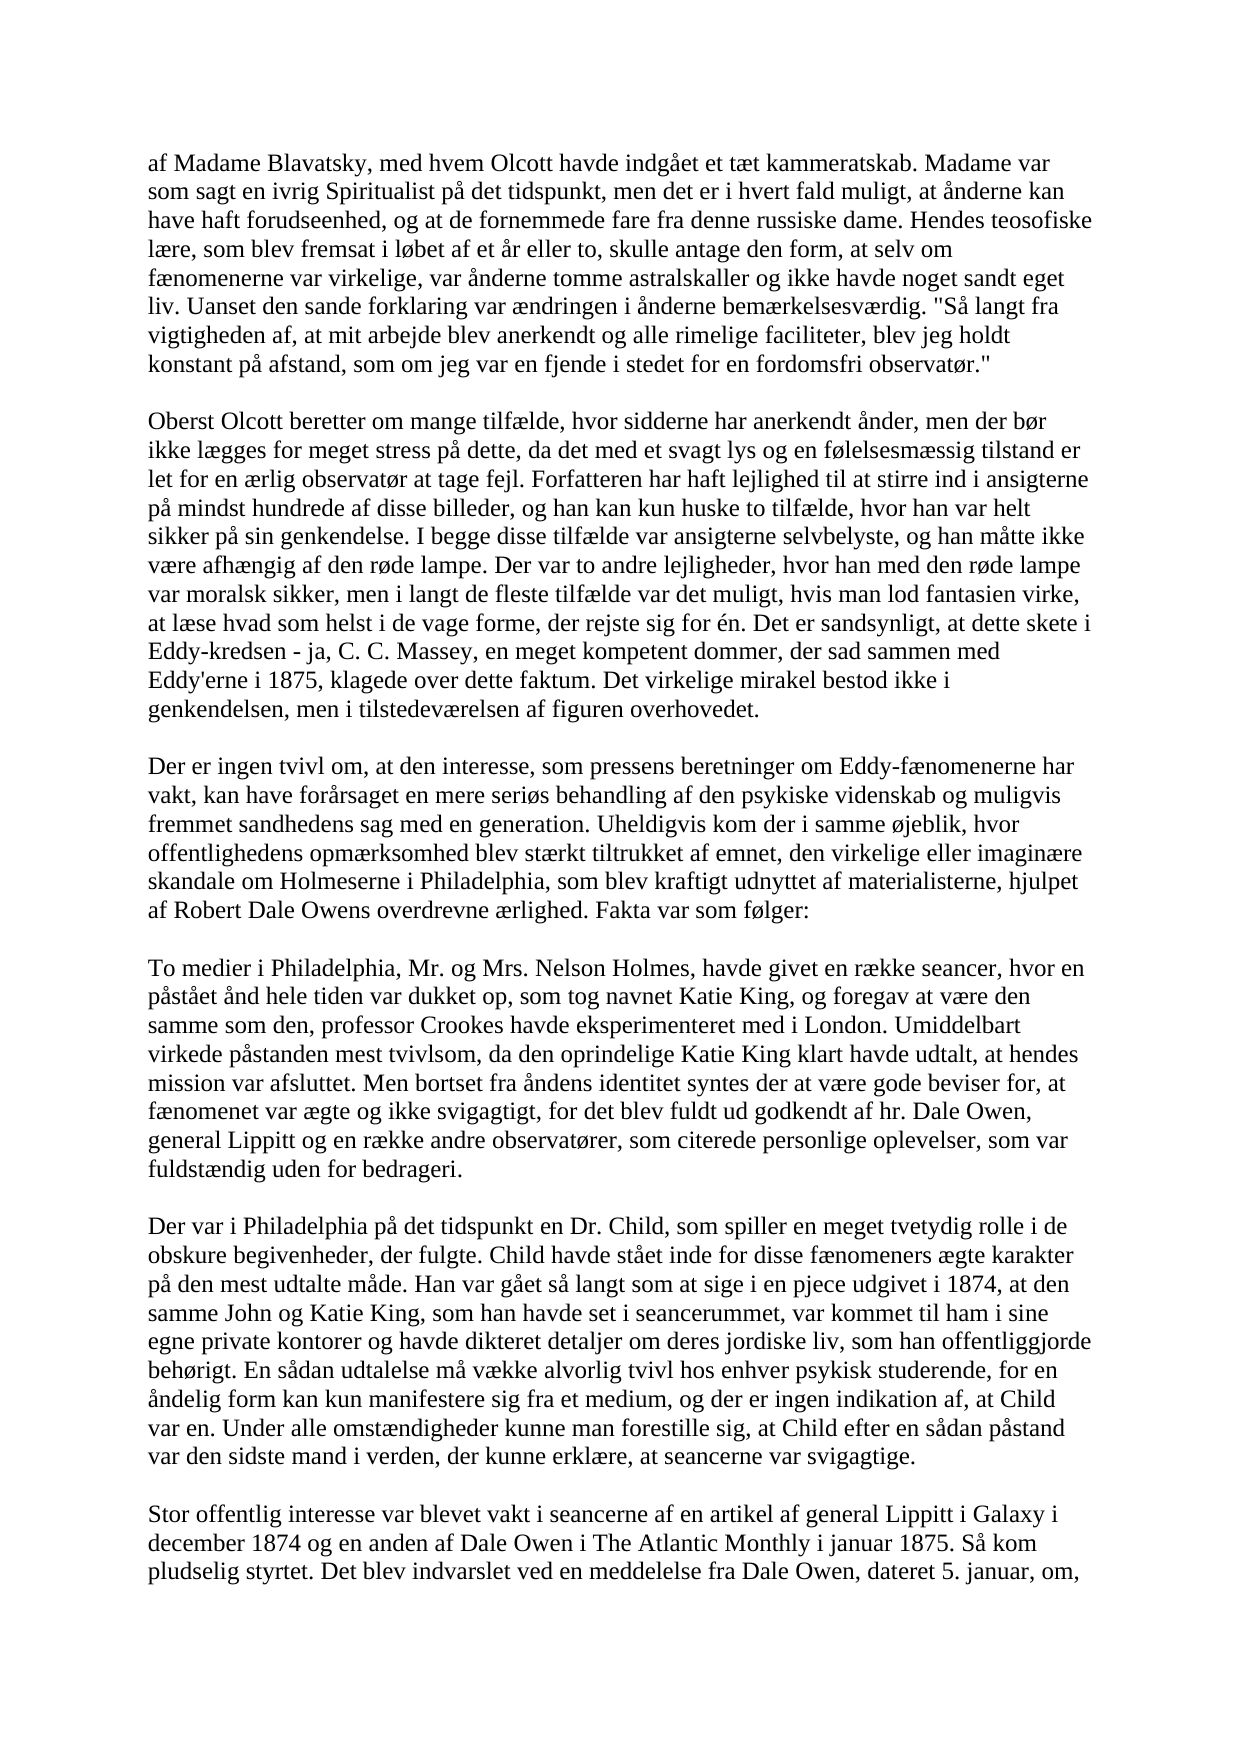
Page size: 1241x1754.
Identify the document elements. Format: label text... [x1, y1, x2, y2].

text To medier i Philadelphia, Mr. og Mrs. Nelson Holmes, havde givet en række seancer, hvor en påstået ånd hele tiden var dukket op, som tog navnet Katie King, og foregav at være den samme som den, professor Crookes havde eksperimenteret med i London. Umiddelbart virkede påstanden mest tvivlsom, da den oprindelige Katie King klart havde udtalt, at hendes mission var afsluttet. Men bortset fra åndens identitet syntes der at være gode beviser for, at fænomenet var ægte og ikke svigagtigt, for det blev fuldt ud godkendt af hr. Dale Owen, general Lippitt og en række andre observatører, som citerede personlige oplevelser, som var fuldstændig uden for bedrageri. [148, 953, 1093, 1183]
text af ​​Madame Blavatsky, med hvem Olcott havde indgået et tæt kammeratskab. Madame var som sagt en ivrig Spiritualist på det tidspunkt, men det er i hvert fald muligt, at ånderne kan have haft forudseenhed, og at de fornemmede fare fra denne russiske dame. Hendes teosofiske lære, som blev fremsat i løbet af et år eller to, skulle antage den form, at selv om fænomenerne var virkelige, var ånderne tomme astralskaller og ikke havde noget sandt eget liv. Uanset den sande forklaring var ændringen i ånderne bemærkelsesværdig. "Så langt fra vigtigheden af, at mit arbejde blev anerkendt og alle rimelige faciliteter, blev jeg holdt konstant på afstand, som om jeg var en fjende i stedet for en fordomsfri observatør." [148, 148, 1093, 378]
text Oberst Olcott beretter om mange tilfælde, hvor sidderne har anerkendt ånder, men der bør ikke lægges for meget stress på dette, da det med et svagt lys og en følelsesmæssig tilstand er let for en ærlig observatør at tage fejl. Forfatteren har haft lejlighed til at stirre ind i ansigterne på mindst hundrede af disse billeder, og han kan kun huske to tilfælde, hvor han var helt sikker på sin genkendelse. I begge disse tilfælde var ansigterne selvbelyste, og han måtte ikke være afhængig af den røde lampe. Der var to andre lejligheder, hvor han med den røde lampe var moralsk sikker, men i langt de fleste tilfælde var det muligt, hvis man lod fantasien virke, at læse hvad som helst i de vage forme, der rejste sig for én. Det er sandsynligt, at dette skete i Eddy-kredsen - ja, C. C. Massey, en meget kompetent dommer, der sad sammen med Eddy'erne i 1875, klagede over dette faktum. Det virkelige mirakel bestod ikke i genkendelsen, men i tilstedeværelsen af ​​figuren overhovedet. [148, 406, 1093, 723]
text Der er ingen tvivl om, at den interesse, som pressens beretninger om Eddy-fænomenerne har vakt, kan have forårsaget en mere seriøs behandling af den psykiske videnskab og muligvis fremmet sandhedens sag med en generation. Uheldigvis kom der i samme øjeblik, hvor offentlighedens opmærksomhed blev stærkt tiltrukket af emnet, den virkelige eller imaginære skandale om Holmeserne i Philadelphia, som blev kraftigt udnyttet af materialisterne, hjulpet af Robert Dale Owens overdrevne ærlighed. Fakta var som følger: [148, 751, 1093, 924]
text Der var i Philadelphia på det tidspunkt en Dr. Child, som spiller en meget tvetydig rolle i de obskure begivenheder, der fulgte. Child havde stået inde for disse fænomeners ægte karakter på den mest udtalte måde. Han var gået så langt som at sige i en pjece udgivet i 1874, at den samme John og Katie King, som han havde set i seancerummet, var kommet til ham i sine egne private kontorer og havde dikteret detaljer om deres jordiske liv, som han offentliggjorde behørigt. En sådan udtalelse må vække alvorlig tvivl hos enhver psykisk studerende, for en åndelig form kan kun manifestere sig fra et medium, og der er ingen indikation af, at Child var en. Under alle omstændigheder kunne man forestille sig, at Child efter en sådan påstand var den sidste mand i verden, der kunne erklære, at seancerne var svigagtige. [148, 1211, 1093, 1470]
text Stor offentlig interesse var blevet vakt i seancerne af en artikel af general Lippitt i Galaxy i december 1874 og en anden af ​​Dale Owen i The Atlantic Monthly i januar 1875. Så kom pludselig styrtet. Det blev indvarslet ved en meddelelse fra Dale Owen, dateret 5. januar, om, [148, 1499, 1093, 1585]
